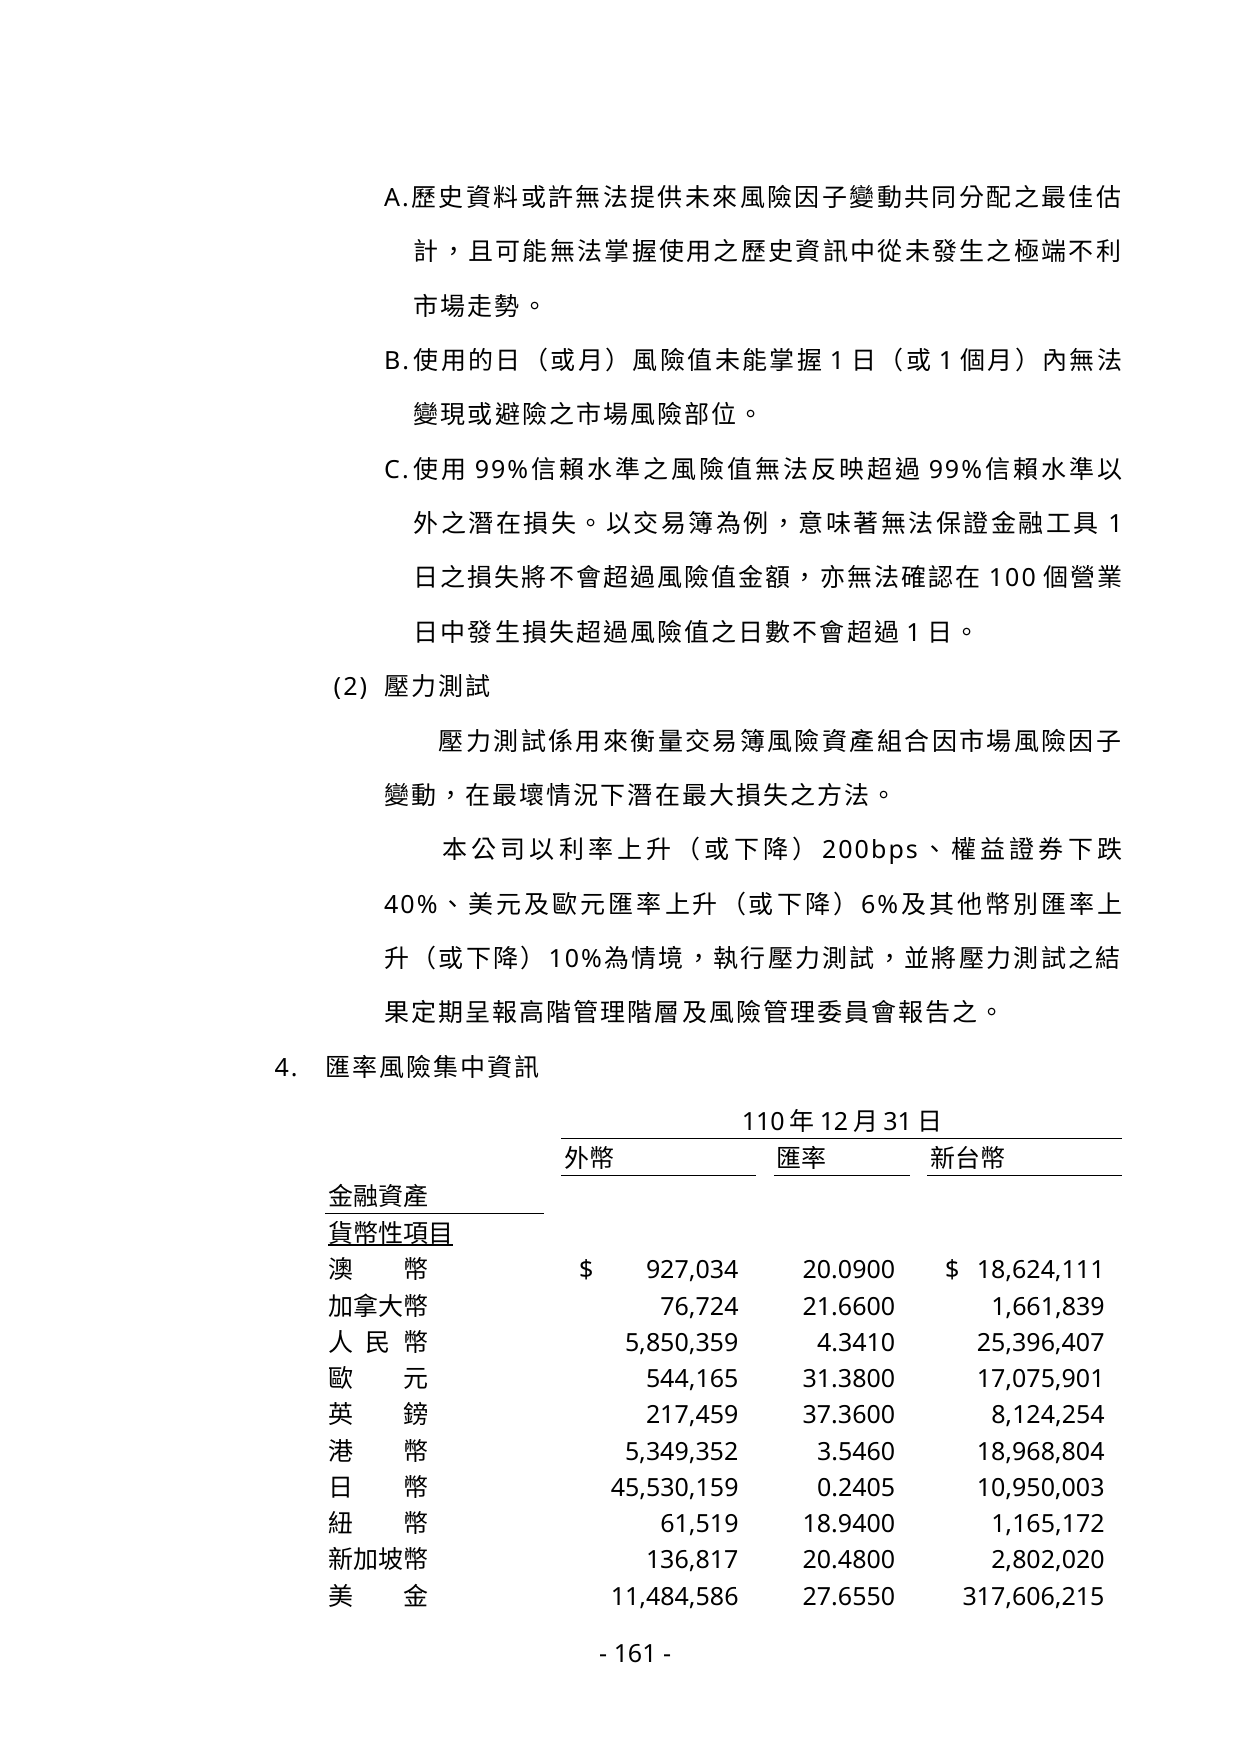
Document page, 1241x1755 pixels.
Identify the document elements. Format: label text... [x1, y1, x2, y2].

table_cell [910, 1175, 927, 1212]
table_cell [756, 1467, 774, 1503]
table_cell [544, 1431, 561, 1467]
table_cell [910, 1431, 927, 1467]
table_cell [756, 1139, 774, 1175]
table_cell 76,724 [561, 1286, 756, 1322]
table_cell [756, 1213, 774, 1250]
table_cell [756, 1359, 774, 1395]
table_cell 8,124,254 [927, 1395, 1122, 1431]
table_cell [544, 1322, 561, 1358]
table_cell 日 幣 [325, 1467, 543, 1503]
table_cell [756, 1431, 774, 1467]
table_cell [544, 1286, 561, 1322]
table_cell [544, 1395, 561, 1431]
table_header 110年12月31日 [561, 1102, 1122, 1138]
table_cell 英 鎊 [325, 1395, 543, 1431]
table_cell [910, 1576, 927, 1612]
table_cell [774, 1176, 909, 1212]
text 4. 匯率風險集中資訊 [266, 1047, 1122, 1083]
table_cell [774, 1213, 909, 1250]
table_cell [544, 1138, 561, 1175]
table_cell 61,519 [561, 1504, 756, 1540]
table_cell $ 927,034 [561, 1250, 756, 1286]
table_cell 317,606,215 [927, 1576, 1122, 1612]
table_cell [910, 1139, 927, 1175]
table_cell [756, 1540, 774, 1576]
table_cell 37.3600 [774, 1395, 909, 1431]
text (2) 壓力測試 [325, 667, 1122, 703]
table_cell [544, 1250, 561, 1286]
table_cell [756, 1504, 774, 1540]
table_cell 外幣 [561, 1139, 756, 1175]
table_cell [544, 1576, 561, 1612]
table_cell [756, 1286, 774, 1322]
table_cell 1,165,172 [927, 1504, 1122, 1540]
text A.歷史資料或許無法提供未來風險因子變動共同分配之最佳估計，且可能無法掌握使用之歷史資訊中從未發生之極端不利市場走勢。 [384, 177, 1122, 322]
table_cell [561, 1213, 756, 1250]
table_cell 544,165 [561, 1359, 756, 1395]
table_cell 25,396,407 [927, 1322, 1122, 1358]
table_cell [544, 1175, 561, 1212]
table_cell [927, 1176, 1122, 1212]
table_cell 21.6600 [774, 1286, 909, 1322]
table_cell [910, 1467, 927, 1503]
text 壓力測試係用來衡量交易簿風險資產組合因市場風險因子變動，在最壞情況下潛在最大損失之方法。 [384, 721, 1122, 812]
table_header [325, 1102, 543, 1138]
table_cell [544, 1540, 561, 1576]
table_cell 18,968,804 [927, 1431, 1122, 1467]
table_cell [910, 1504, 927, 1540]
table_cell 136,817 [561, 1540, 756, 1576]
table_cell 加拿大幣 [325, 1286, 543, 1322]
table_cell [756, 1395, 774, 1431]
table_cell [910, 1395, 927, 1431]
table_cell [544, 1504, 561, 1540]
table_cell [756, 1576, 774, 1612]
table_cell 紐 幣 [325, 1504, 543, 1540]
table_cell 18.9400 [774, 1504, 909, 1540]
table_cell 0.2405 [774, 1467, 909, 1503]
table_cell 1,661,839 [927, 1286, 1122, 1322]
table_header [544, 1102, 561, 1138]
table_cell 45,530,159 [561, 1467, 756, 1503]
table_cell $ 18,624,111 [927, 1250, 1122, 1286]
table_cell 11,484,586 [561, 1576, 756, 1612]
table_cell [756, 1175, 774, 1212]
text C. 使用99%信賴水準之風險值無法反映超過99%信賴水準以外之潛在損失。以交易簿為例，意味著無法保證金融工具1日之損失將不會超過風險值金額，亦無法確認在100個營業日中發生損失超過風險值之日數不會超過1日。 [384, 449, 1122, 648]
table_cell 17,075,901 [927, 1359, 1122, 1395]
table_cell 澳 幣 [325, 1250, 543, 1286]
table_cell [544, 1213, 561, 1250]
table_cell [910, 1540, 927, 1576]
table_cell 新台幣 [927, 1139, 1122, 1175]
table_cell [910, 1322, 927, 1358]
table_cell 港 幣 [325, 1431, 543, 1467]
table_cell 5,850,359 [561, 1322, 756, 1358]
table_cell [910, 1250, 927, 1286]
table_cell [325, 1138, 543, 1175]
table_cell 貨幣性項目 [325, 1214, 543, 1250]
table_cell 新加坡幣 [325, 1540, 543, 1576]
table_cell 人 民 幣 [325, 1322, 543, 1358]
table_cell 10,950,003 [927, 1467, 1122, 1503]
table_cell [544, 1359, 561, 1395]
table_cell 2,802,020 [927, 1540, 1122, 1576]
table_cell 歐 元 [325, 1359, 543, 1395]
text B. 使用的日（或月）風險值未能掌握1日（或1個月）內無法變現或避險之市場風險部位。 [384, 340, 1122, 431]
table_cell 20.0900 [774, 1250, 909, 1286]
table_cell [756, 1250, 774, 1286]
table_cell [910, 1213, 927, 1250]
table_cell 4.3410 [774, 1322, 909, 1358]
table_cell 5,349,352 [561, 1431, 756, 1467]
table_cell [910, 1359, 927, 1395]
table_cell 匯率 [774, 1139, 909, 1175]
table_cell [756, 1322, 774, 1358]
table_cell [910, 1286, 927, 1322]
table_cell [927, 1213, 1122, 1250]
table_cell 217,459 [561, 1395, 756, 1431]
table_cell 美 金 [325, 1576, 543, 1612]
table_cell 31.3800 [774, 1359, 909, 1395]
table_cell [561, 1176, 756, 1212]
text 本公司以利率上升（或下降）200bps、權益證券下跌40%、美元及歐元匯率上升（或下降）6%及其他幣別匯率上升（或下降）10%為情境，執行壓力測試，並將壓力測試之結果定期呈報高階管理階層及風險管理委員會報告之。 [384, 830, 1122, 1029]
table_cell 27.6550 [774, 1576, 909, 1612]
table_cell 金融資產 [325, 1175, 543, 1212]
table_cell 20.4800 [774, 1540, 909, 1576]
table_cell [544, 1467, 561, 1503]
table_cell 3.5460 [774, 1431, 909, 1467]
